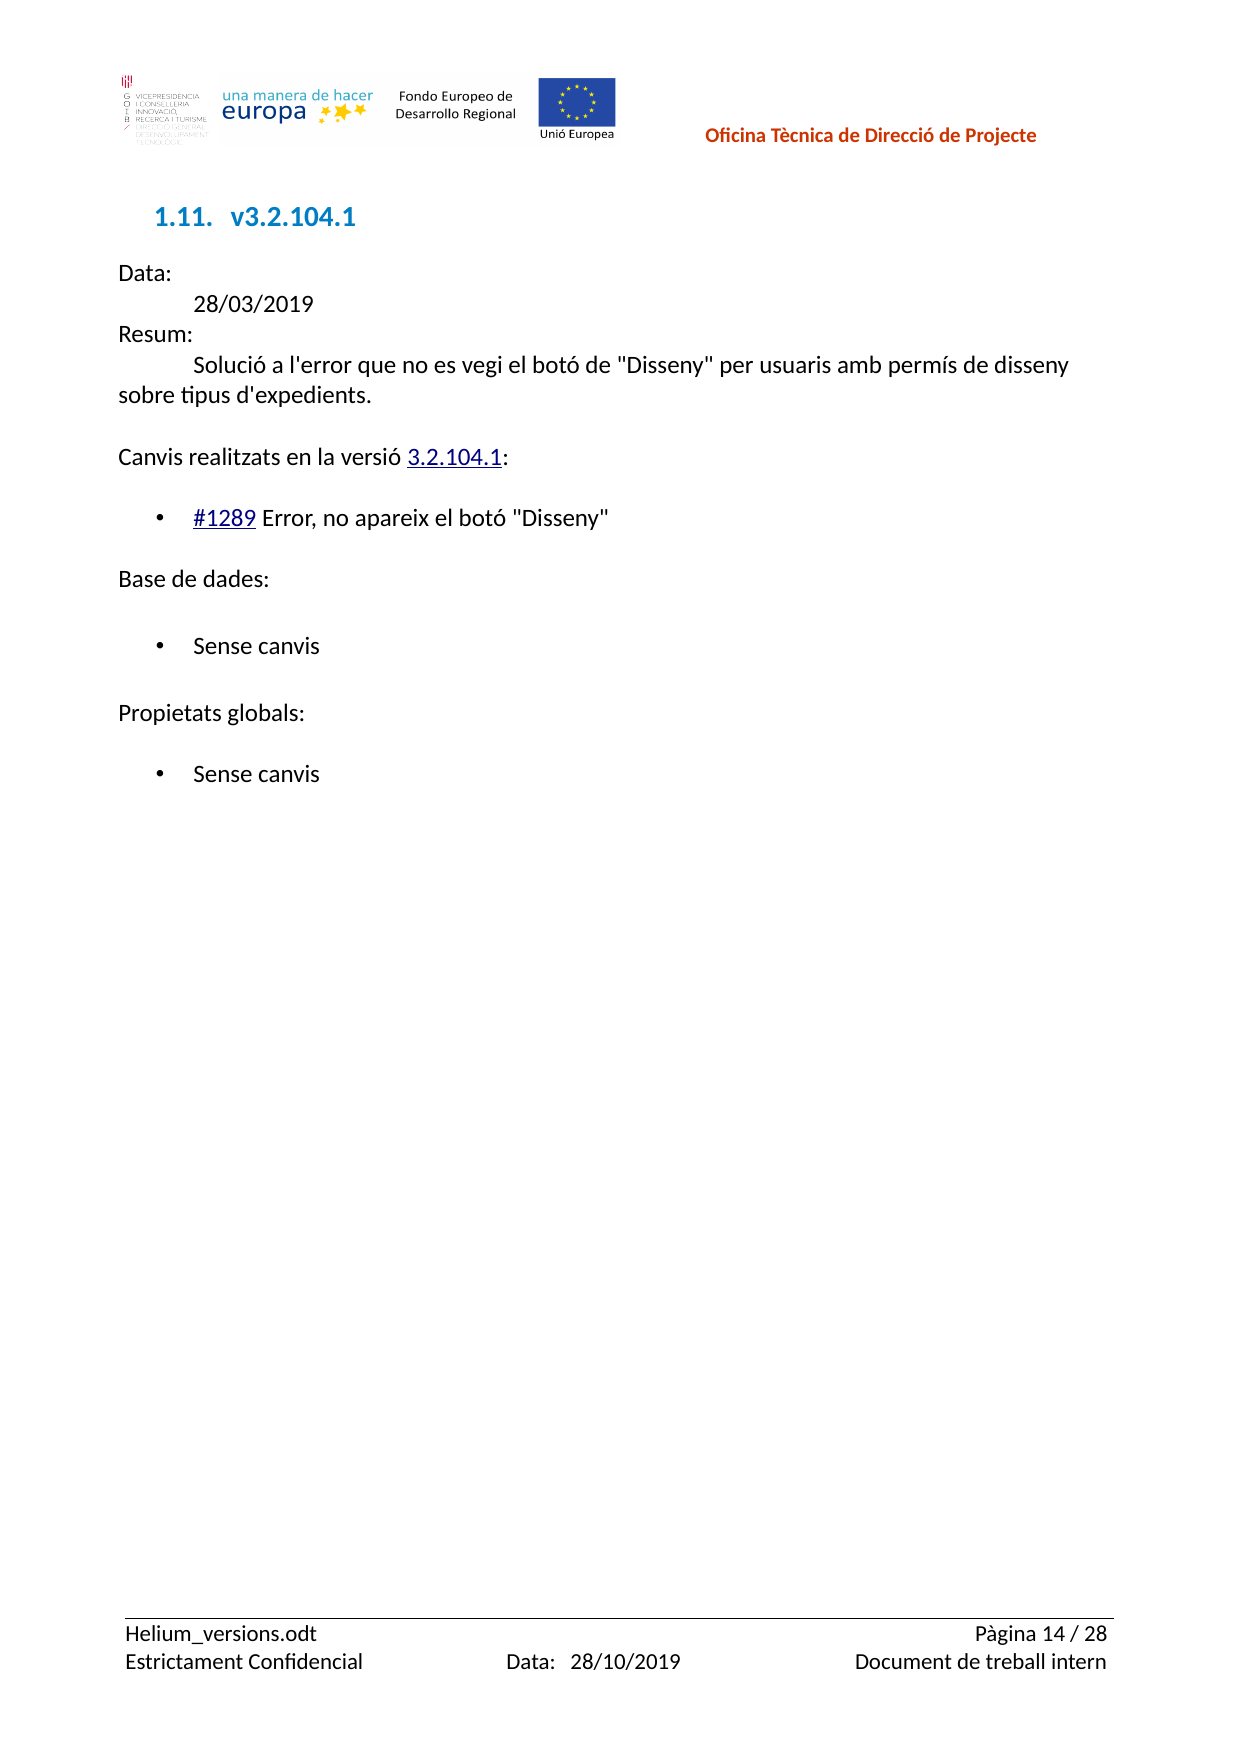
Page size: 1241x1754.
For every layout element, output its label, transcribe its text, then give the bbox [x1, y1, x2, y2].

text Resum: [118, 319, 1122, 349]
list Sense canvis [156, 758, 1122, 788]
subtitle v3.2.104.1 [153, 198, 1122, 234]
list Sense canvis [156, 630, 1122, 660]
picture [219, 73, 621, 147]
text 28/03/2019 [118, 288, 1122, 319]
text Canvis realitzats en la versió 3.2.104.1: [118, 441, 1122, 471]
list #1289 Error, no apareix el botó "Disseny" [156, 502, 1122, 532]
picture [118, 73, 213, 147]
text Solució a l'error que no es vegi el botó de "Disseny" per usuaris amb permís de disseny sobre tipus d'expedients. [118, 349, 1122, 410]
text Base de dades: [118, 563, 1122, 593]
text Propietats globals: [118, 697, 1122, 727]
text Data: [118, 258, 1122, 288]
